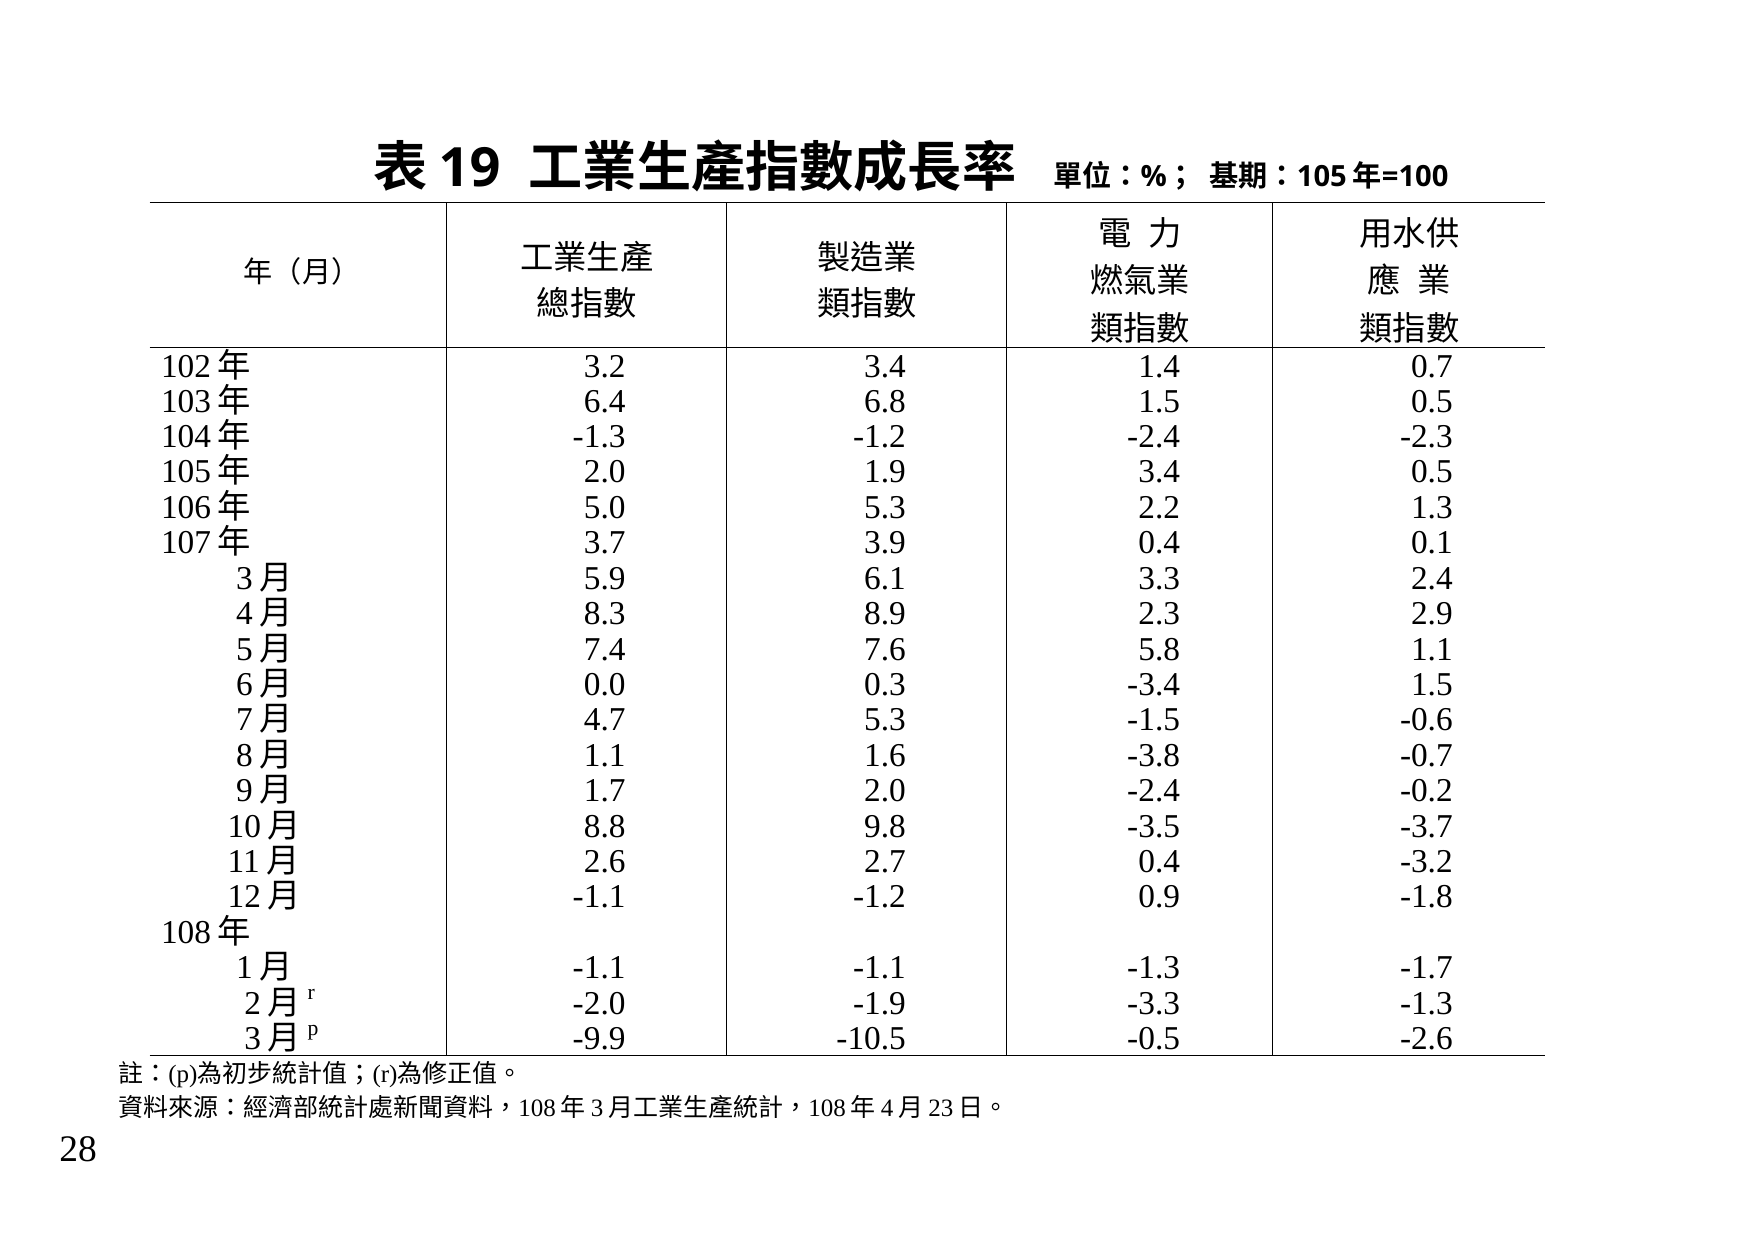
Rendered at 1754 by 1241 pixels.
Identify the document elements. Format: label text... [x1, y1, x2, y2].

table_cell 6月 [150, 665, 446, 701]
table_header 工業生產 總指數 [447, 203, 726, 347]
table_cell 0.5 [1273, 382, 1545, 417]
table_cell 4.7 [447, 701, 726, 736]
table_cell 6.1 [727, 559, 1006, 594]
table_cell 5.8 [1007, 630, 1272, 665]
table_cell 107年 [150, 524, 446, 559]
table_cell 5.3 [727, 488, 1006, 524]
table_cell 1.5 [1007, 382, 1272, 417]
table_cell 3.7 [447, 524, 726, 559]
table_cell 8月 [150, 736, 446, 772]
table_cell -3.3 [1007, 984, 1272, 1019]
table_cell -1.2 [727, 418, 1006, 453]
table_cell 2.9 [1273, 595, 1545, 630]
table_cell [1007, 913, 1272, 949]
table_cell 0.5 [1273, 453, 1545, 488]
table_cell 3月 [150, 559, 446, 594]
table_cell -9.9 [447, 1020, 726, 1055]
table_cell [447, 913, 726, 949]
table_header 製造業 類指數 [727, 203, 1006, 347]
table_cell -2.4 [1007, 772, 1272, 807]
table_cell 0.9 [1007, 878, 1272, 913]
table_cell -1.9 [727, 984, 1006, 1019]
table_cell 5月 [150, 630, 446, 665]
table_cell 7.4 [447, 630, 726, 665]
table_cell 0.7 [1273, 348, 1545, 382]
table_cell -1.1 [447, 949, 726, 984]
table_cell 8.9 [727, 595, 1006, 630]
table_cell 5.0 [447, 488, 726, 524]
table_cell -0.6 [1273, 701, 1545, 736]
table_cell [1273, 913, 1545, 949]
table_cell 4月 [150, 595, 446, 630]
table_cell -3.2 [1273, 843, 1545, 878]
table_cell [727, 913, 1006, 949]
text 資料來源：經濟部統計處新聞資料，108年3月工業生產統計，108年4月23日。 [59, 1089, 1636, 1123]
table_header 電 力 燃氣業 類指數 [1007, 203, 1272, 347]
table_cell -3.8 [1007, 736, 1272, 772]
table_cell 9月 [150, 772, 446, 807]
table_cell -1.1 [727, 949, 1006, 984]
table_cell 2月r [150, 984, 446, 1019]
table_cell 3.2 [447, 348, 726, 382]
table_cell -0.2 [1273, 772, 1545, 807]
table_cell -0.5 [1007, 1020, 1272, 1055]
table_cell 2.6 [447, 843, 726, 878]
table_cell 108年 [150, 913, 446, 949]
table_cell 0.3 [727, 665, 1006, 701]
table_cell -1.3 [447, 418, 726, 453]
table_cell -1.3 [1007, 949, 1272, 984]
table_cell 1.9 [727, 453, 1006, 488]
table_cell 2.2 [1007, 488, 1272, 524]
table_cell 1.3 [1273, 488, 1545, 524]
table_cell 103年 [150, 382, 446, 417]
text 註：(p)為初步統計值；(r)為修正值。 [59, 1056, 1636, 1089]
table_cell 102年 [150, 348, 446, 382]
table_cell 3月p [150, 1020, 446, 1055]
table_cell 104年 [150, 418, 446, 453]
table_cell 0.4 [1007, 843, 1272, 878]
table_cell -2.6 [1273, 1020, 1545, 1055]
table_cell 2.7 [727, 843, 1006, 878]
table_cell 2.4 [1273, 559, 1545, 594]
table_cell 1.7 [447, 772, 726, 807]
table_cell 2.0 [447, 453, 726, 488]
table_cell 3.3 [1007, 559, 1272, 594]
table_cell 0.0 [447, 665, 726, 701]
table_cell 2.0 [727, 772, 1006, 807]
table_cell 1.1 [447, 736, 726, 772]
table_cell -2.3 [1273, 418, 1545, 453]
table_cell 12月 [150, 878, 446, 913]
table_cell 1.1 [1273, 630, 1545, 665]
table_cell -2.0 [447, 984, 726, 1019]
table_header 年（月） [150, 203, 446, 347]
table_header 用水供 應 業 類指數 [1273, 203, 1545, 347]
table_cell -10.5 [727, 1020, 1006, 1055]
table_cell 8.8 [447, 807, 726, 842]
table_cell 6.8 [727, 382, 1006, 417]
table_cell 10月 [150, 807, 446, 842]
table_cell 6.4 [447, 382, 726, 417]
table_cell -3.7 [1273, 807, 1545, 842]
table_cell -3.5 [1007, 807, 1272, 842]
table_cell 1.5 [1273, 665, 1545, 701]
table_cell -3.4 [1007, 665, 1272, 701]
table_cell 0.1 [1273, 524, 1545, 559]
table_cell -1.8 [1273, 878, 1545, 913]
table_cell -1.2 [727, 878, 1006, 913]
table_cell 3.9 [727, 524, 1006, 559]
table_cell 106年 [150, 488, 446, 524]
table_cell 11月 [150, 843, 446, 878]
table_cell 5.3 [727, 701, 1006, 736]
subtitle 表19 工業生產指數成長率 單位：%； 基期：105年=100 [59, 123, 1636, 202]
table_cell 8.3 [447, 595, 726, 630]
table_cell 2.3 [1007, 595, 1272, 630]
table_cell 0.4 [1007, 524, 1272, 559]
table_cell 1.6 [727, 736, 1006, 772]
table_cell -1.5 [1007, 701, 1272, 736]
table_cell 5.9 [447, 559, 726, 594]
table_cell 7.6 [727, 630, 1006, 665]
table_cell 3.4 [727, 348, 1006, 382]
table_cell 9.8 [727, 807, 1006, 842]
table_cell 7月 [150, 701, 446, 736]
table_cell 3.4 [1007, 453, 1272, 488]
table_cell -1.7 [1273, 949, 1545, 984]
table_cell -2.4 [1007, 418, 1272, 453]
table_cell -1.1 [447, 878, 726, 913]
table_cell 1.4 [1007, 348, 1272, 382]
table_cell -1.3 [1273, 984, 1545, 1019]
table_cell 1月 [150, 949, 446, 984]
table_cell 105年 [150, 453, 446, 488]
table_cell -0.7 [1273, 736, 1545, 772]
